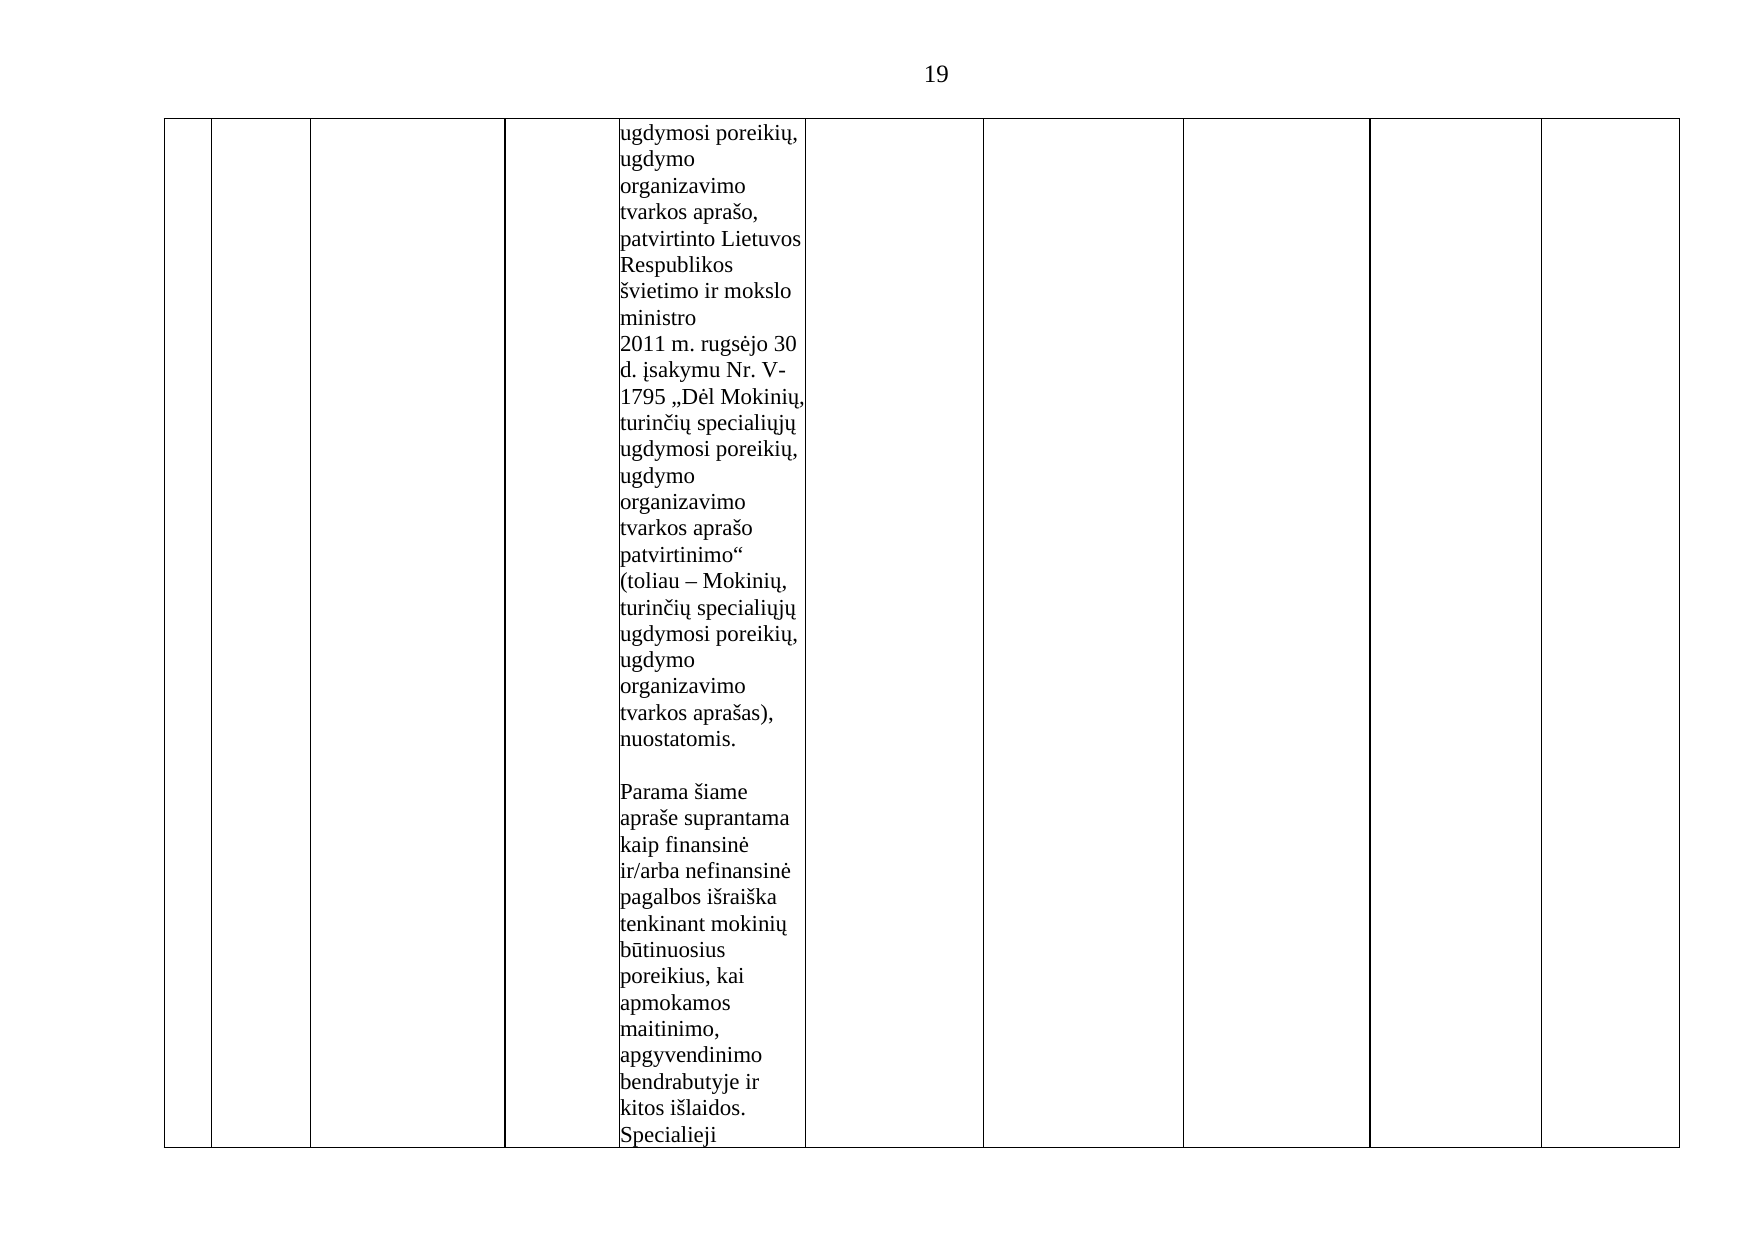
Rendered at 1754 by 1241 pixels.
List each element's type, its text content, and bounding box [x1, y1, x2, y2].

table_cell [1184, 119, 1369, 1147]
table_cell [1542, 119, 1679, 1147]
table_cell [311, 119, 504, 1147]
table_cell [506, 119, 619, 1147]
table_cell [806, 119, 983, 1147]
table_cell [984, 119, 1183, 1147]
table_cell ugdymosi poreikių, ugdymo organizavimo tvarkos aprašo, patvirtinto Lietuvos Respublikos švietimo ir mokslo ministro 2011 m. rugsėjo 30 d. įsakymu Nr. V-1795 „Dėl Mokinių, turinčių specialiųjų ugdymosi poreikių, ugdymo organizavimo tvarkos aprašo patvirtinimo“ (toliau – Mokinių, turinčių specialiųjų ugdymosi poreikių, ugdymo organizavimo tvarkos aprašas), nuostatomis. Parama šiame apraše suprantama kaip finansinė ir/arba nefinansinė pagalbos išraiška tenkinant mokinių būtinuosius poreikius, kai apmokamos maitinimo, apgyvendinimo bendrabutyje ir kitos išlaidos. Specialieji [620, 119, 805, 1147]
table_cell [1371, 119, 1541, 1147]
table_cell [165, 119, 211, 1147]
table_cell [212, 119, 310, 1147]
